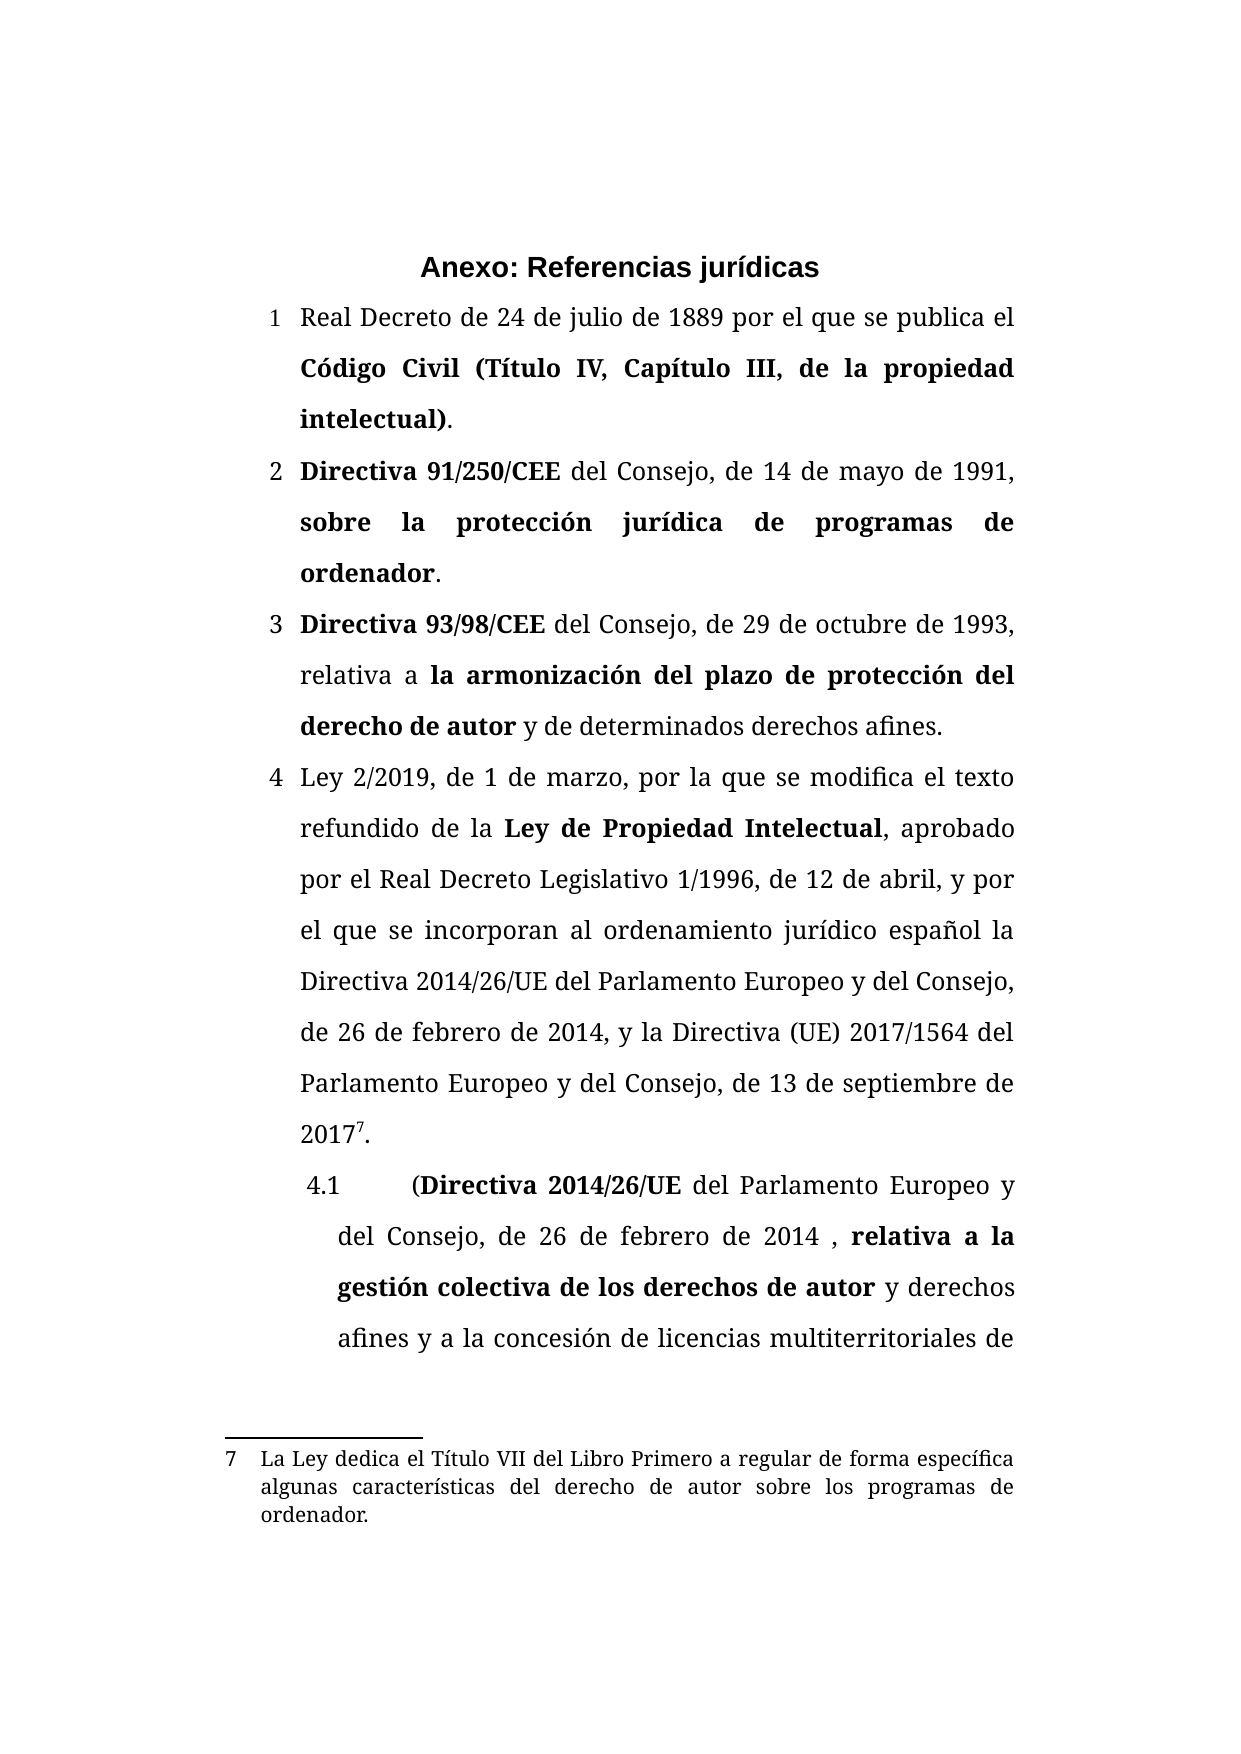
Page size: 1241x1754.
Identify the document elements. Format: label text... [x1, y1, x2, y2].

text Anexo: Referencias jurídicas [225, 250, 1015, 283]
list Directiva 91/250/CEE del Consejo, de 14 de mayo de 1991, sobre la protección jurídica de programas de ordenador. [262, 453, 1015, 589]
list Ley 2/2019, de 1 de marzo, por la que se modifica el texto refundido de la Ley de Propiedad Intelectual, aprobado por el Real Decreto Legislativo 1/1996, de 12 de abril, y por el que se incorporan al ordenamiento jurídico español la Directiva 2014/26/UE del Parlamento Europeo y del Consejo, de 26 de febrero de 2014, y la Directiva (UE) 2017/1564 del Parlamento Europeo y del Consejo, de 13 de septiembre de 2017. [262, 759, 1015, 1151]
list La Ley dedica el Título VII del Libro Primero a regular de forma específica algunas características del derecho de autor sobre los programas de ordenador. [225, 1444, 1015, 1529]
list (Directiva 2014/26/UE del Parlamento Europeo y del Consejo, de 26 de febrero de 2014 , relativa a la gestión colectiva de los derechos de autor y derechos afines y a la concesión de licencias multiterritoriales de [300, 1168, 1015, 1355]
list Directiva 93/98/CEE del Consejo, de 29 de octubre de 1993, relativa a la armonización del plazo de protección del derecho de autor y de determinados derechos afines. [262, 606, 1015, 742]
list Real Decreto de 24 de julio de 1889 por el que se publica el Código Civil (Título IV, Capítulo III, de la propiedad intelectual). [262, 300, 1015, 436]
